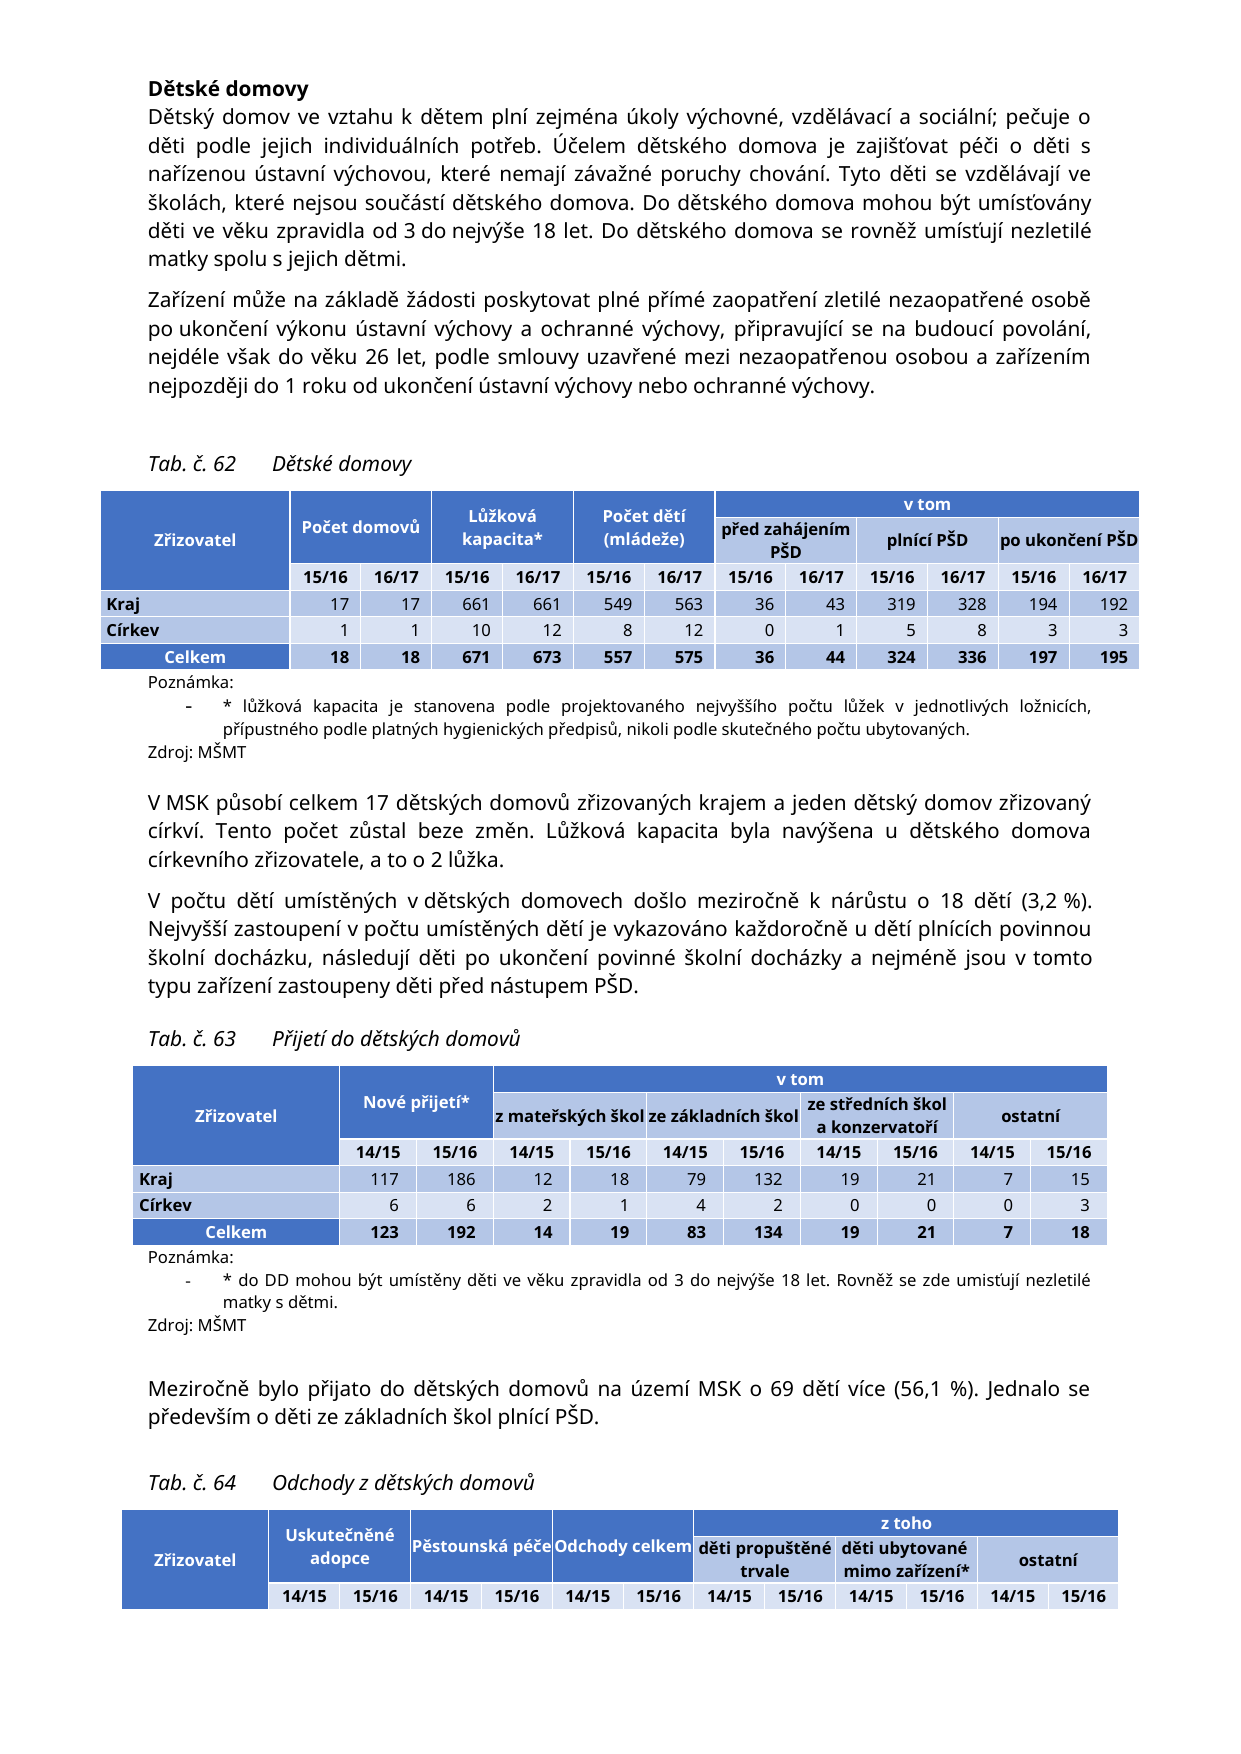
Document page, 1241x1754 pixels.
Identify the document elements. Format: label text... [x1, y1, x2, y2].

table_cell 194 [999, 591, 1069, 616]
text Dětský domov ve vztahu k dětem plní zejména úkoly výchovné, vzdělávací a sociální; pečuje o děti podle jejich individuálních potřeb. Účelem dětského domova je zajišťovat péči o děti s nařízenou ústavní výchovou, které nemají závažné poruchy chování. Tyto děti se vzdělávají ve školách, které nejsou součástí dětského domova. Do dětského domova mohou být umísťovány děti ve věku zpravidla od 3 do nejvýše 18 let. Do dětského domova se rovněž umísťují nezletilé matky spolu s jejich dětmi. [148, 102, 1092, 273]
table_cell 7 [954, 1219, 1030, 1245]
table_cell 8 [574, 617, 644, 643]
table_header Nové přijetí* [340, 1066, 493, 1138]
table_cell 3 [999, 617, 1069, 643]
table_cell 1 [786, 617, 856, 643]
list Odchody z dětských domovů [148, 1468, 1092, 1497]
table_cell ostatní [954, 1093, 1107, 1138]
table_cell 14/15 [340, 1140, 416, 1165]
text V MSK působí celkem 17 dětských domovů zřizovaných krajem a jeden dětský domov zřizovaný církví. Tento počet zůstal beze změn. Lůžková kapacita byla navýšena u dětského domova církevního zřizovatele, a to o 2 lůžka. [148, 788, 1092, 873]
table_header Zřizovatel [101, 491, 289, 590]
table_cell 575 [645, 644, 714, 669]
table_header Zřizovatel [133, 1066, 339, 1165]
table_cell Církev [133, 1193, 339, 1218]
table_cell 15/16 [878, 1140, 953, 1165]
table_cell 16/17 [361, 564, 431, 590]
text Poznámka: [148, 670, 1092, 693]
table_cell 3 [1070, 617, 1139, 643]
table_cell 563 [645, 591, 714, 616]
table_cell ze středních škol a konzervatoří [801, 1093, 953, 1138]
table_cell 15/16 [340, 1584, 410, 1609]
table_cell 186 [417, 1166, 493, 1192]
table_cell 6 [340, 1193, 416, 1218]
table_cell 16/17 [503, 564, 573, 590]
table_cell 195 [1070, 644, 1139, 669]
table_cell Celkem [133, 1219, 339, 1245]
table_cell 336 [928, 644, 998, 669]
table_cell 557 [574, 644, 644, 669]
table_cell 192 [417, 1219, 493, 1245]
table_cell 18 [291, 644, 360, 669]
text Poznámka: [148, 1246, 1092, 1268]
table_cell Kraj [133, 1166, 339, 1192]
table_cell 673 [503, 644, 573, 669]
table_cell 1 [291, 617, 360, 643]
table_cell 8 [928, 617, 998, 643]
table_cell 0 [954, 1193, 1030, 1218]
table_cell 15/16 [716, 564, 785, 590]
table_cell 12 [503, 617, 573, 643]
table_cell 36 [716, 591, 785, 616]
table_cell 43 [786, 591, 856, 616]
table_header Pěstounská péče [411, 1510, 552, 1582]
table_cell 12 [645, 617, 714, 643]
table_cell 15/16 [482, 1584, 552, 1609]
table_cell 44 [786, 644, 856, 669]
table_cell 15/16 [724, 1140, 800, 1165]
table_cell 134 [724, 1219, 800, 1245]
table_cell 7 [954, 1166, 1030, 1192]
table_cell 15/16 [624, 1584, 693, 1609]
table_cell 2 [724, 1193, 800, 1218]
table_cell 17 [291, 591, 360, 616]
table_cell 328 [928, 591, 998, 616]
table_header Odchody celkem [553, 1510, 693, 1582]
table_cell 18 [361, 644, 431, 669]
table_cell 17 [361, 591, 431, 616]
table_cell 0 [716, 617, 785, 643]
table_header Uskutečněné adopce [269, 1510, 410, 1582]
table_cell 14/15 [694, 1584, 764, 1609]
table_cell po ukončení PŠD [999, 518, 1139, 563]
table_cell 36 [716, 644, 785, 669]
table_cell 324 [857, 644, 927, 669]
table_cell 14 [494, 1219, 569, 1245]
table_header v tom [494, 1066, 1107, 1092]
table_cell 15/16 [765, 1584, 835, 1609]
table_cell 661 [432, 591, 502, 616]
table_cell Kraj [101, 591, 289, 616]
table_cell 4 [647, 1193, 723, 1218]
table_cell 14/15 [801, 1140, 877, 1165]
table_cell ostatní [978, 1537, 1118, 1582]
table_cell 14/15 [553, 1584, 623, 1609]
table_cell 192 [1070, 591, 1139, 616]
table_cell 21 [878, 1219, 953, 1245]
list Dětské domovy [148, 449, 1092, 478]
table_cell 123 [340, 1219, 416, 1245]
table_cell 10 [432, 617, 502, 643]
text Zdroj: MŠMT [148, 740, 1092, 763]
table_cell před zahájením PŠD [716, 518, 856, 563]
table_cell 83 [647, 1219, 723, 1245]
text V počtu dětí umístěných v dětských domovech došlo meziročně k nárůstu o 18 dětí (3,2 %). Nejvyšší zastoupení v počtu umístěných dětí je vykazováno každoročně u dětí plnících povinnou školní docházku, následují děti po ukončení povinné školní docházky a nejméně jsou v tomto typu zařízení zastoupeny děti před nástupem PŠD. [148, 886, 1092, 999]
table_cell 15/16 [417, 1140, 493, 1165]
table_cell 671 [432, 644, 502, 669]
table_cell 15/16 [1031, 1140, 1107, 1165]
table_header Počet dětí (mládeže) [574, 491, 714, 563]
table_cell 3 [1031, 1193, 1107, 1218]
table_header v tom [716, 491, 1139, 517]
table_cell 19 [801, 1219, 877, 1245]
table_cell 0 [878, 1193, 953, 1218]
table_cell Církev [101, 617, 289, 643]
table_cell děti propuštěné trvale [694, 1537, 835, 1582]
list * do DD mohou být umístěny děti ve věku zpravidla od 3 do nejvýše 18 let. Rovněž se zde umisťují nezletilé matky s dětmi. [185, 1268, 1092, 1314]
table_cell 661 [503, 591, 573, 616]
table_cell 19 [801, 1166, 877, 1192]
table_cell 2 [494, 1193, 569, 1218]
table_cell 15 [1031, 1166, 1107, 1192]
table_cell 5 [857, 617, 927, 643]
text Zdroj: MŠMT [148, 1314, 1092, 1337]
table_cell 79 [647, 1166, 723, 1192]
table_cell 14/15 [978, 1584, 1048, 1609]
table_cell 0 [801, 1193, 877, 1218]
table_cell 117 [340, 1166, 416, 1192]
table_cell 16/17 [1070, 564, 1139, 590]
text Meziročně bylo přijato do dětských domovů na území MSK o 69 dětí více (56,1 %). Jednalo se především o děti ze základních škol plnící PŠD. [148, 1374, 1092, 1431]
table_cell 16/17 [645, 564, 714, 590]
table_cell 14/15 [494, 1140, 569, 1165]
table_cell 15/16 [291, 564, 360, 590]
table_cell z mateřských škol [494, 1093, 646, 1138]
table_cell 319 [857, 591, 927, 616]
table_cell 15/16 [574, 564, 644, 590]
table_cell 15/16 [907, 1584, 977, 1609]
table_header z toho [694, 1510, 1118, 1536]
text Zařízení může na základě žádosti poskytovat plné přímé zaopatření zletilé nezaopatřené osobě po ukončení výkonu ústavní výchovy a ochranné výchovy, připravující se na budoucí povolání, nejdéle však do věku 26 let, podle smlouvy uzavřené mezi nezaopatřenou osobou a zařízením nejpozději do 1 roku od ukončení ústavní výchovy nebo ochranné výchovy. [148, 285, 1092, 399]
table_cell 19 [571, 1219, 646, 1245]
table_cell 15/16 [571, 1140, 646, 1165]
table_cell 14/15 [647, 1140, 723, 1165]
table_cell 549 [574, 591, 644, 616]
table_header Lůžková kapacita* [432, 491, 573, 563]
table_cell 18 [1031, 1219, 1107, 1245]
table_cell 15/16 [1049, 1584, 1118, 1609]
table_header Počet domovů [291, 491, 431, 563]
table_cell 16/17 [786, 564, 856, 590]
table_cell 14/15 [836, 1584, 906, 1609]
table_cell 15/16 [999, 564, 1069, 590]
table_cell 1 [571, 1193, 646, 1218]
table_cell plnící PŠD [857, 518, 998, 563]
table_cell 197 [999, 644, 1069, 669]
text Dětské domovy [148, 74, 1092, 102]
table_cell 14/15 [269, 1584, 339, 1609]
table_cell ze základních škol [647, 1093, 800, 1138]
table_cell 1 [361, 617, 431, 643]
table_cell Celkem [101, 644, 289, 669]
table_cell 16/17 [928, 564, 998, 590]
table_cell děti ubytované mimo zařízení* [836, 1537, 977, 1582]
table_cell 15/16 [432, 564, 502, 590]
table_header Zřizovatel [122, 1510, 268, 1609]
list Přijetí do dětských domovů [148, 1024, 1092, 1053]
list * lůžková kapacita je stanovena podle projektovaného nejvyššího počtu lůžek v jednotlivých ložnicích, přípustného podle platných hygienických předpisů, nikoli podle skutečného počtu ubytovaných. [185, 693, 1092, 740]
table_cell 132 [724, 1166, 800, 1192]
table_cell 18 [571, 1166, 646, 1192]
table_cell 6 [417, 1193, 493, 1218]
table_cell 21 [878, 1166, 953, 1192]
table_cell 12 [494, 1166, 569, 1192]
table_cell 14/15 [954, 1140, 1030, 1165]
table_cell 14/15 [411, 1584, 481, 1609]
table_cell 15/16 [857, 564, 927, 590]
